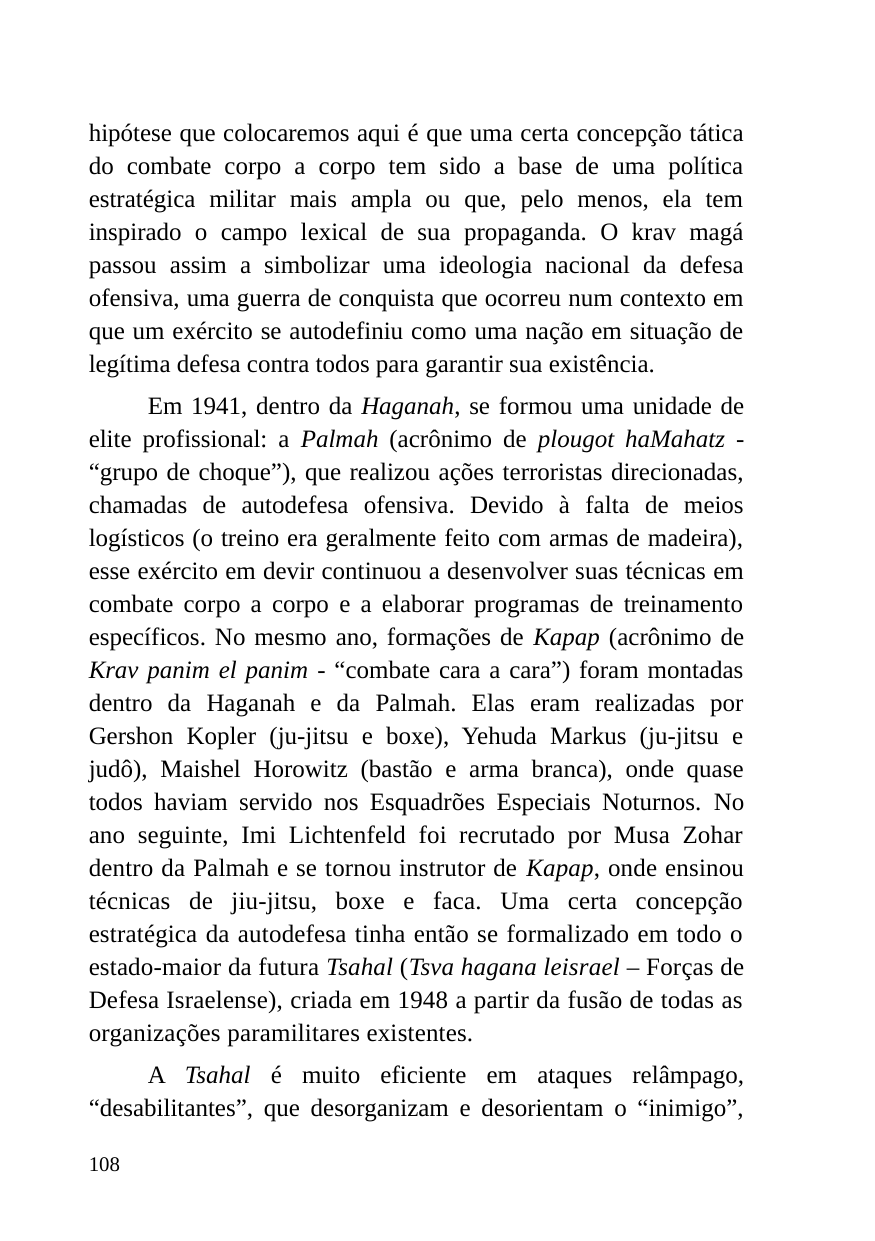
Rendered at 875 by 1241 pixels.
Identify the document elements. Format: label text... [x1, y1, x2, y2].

text hipótese que colocaremos aqui é que uma certa concepção tática do combate corpo a corpo tem sido a base de uma política estratégica militar mais ampla ou que, pelo menos, ela tem inspirado o campo lexical de sua propaganda. O krav magá passou assim a simbolizar uma ideologia nacional da defesa ofensiva, uma guerra de conquista que ocorreu num contexto em que um exército se autodefiniu como uma nação em situação de legítima defesa contra todos para garantir sua existência. [88, 118, 744, 378]
text Em 1941, dentro da Haganah, se formou uma unidade de elite profissional: a Palmah (acrônimo de plougot haMahatz - “grupo de choque”), que realizou ações terroristas direcionadas, chamadas de autodefesa ofensiva. Devido à falta de meios logísticos (o treino era geralmente feito com armas de madeira), esse exército em devir continuou a desenvolver suas técnicas em combate corpo a corpo e a elaborar programas de treinamento específicos. No mesmo ano, formações de Kapap (acrônimo de Krav panim el panim - “combate cara a cara”) foram montadas dentro da Haganah e da Palmah. Elas eram realizadas por Gershon Kopler (ju-jitsu e boxe), Yehuda Markus (ju-jitsu e judô), Maishel Horowitz (bastão e arma branca), onde quase todos haviam servido nos Esquadrões Especiais Noturnos. No ano seguinte, Imi Lichtenfeld foi recrutado por Musa Zohar dentro da Palmah e se tornou instrutor de Kapap, onde ensinou técnicas de jiu-jitsu, boxe e faca. Uma certa concepção estratégica da autodefesa tinha então se formalizado em todo o estado-maior da futura Tsahal (Tsva hagana leisrael – Forças de Defesa Israelense), criada em 1948 a partir da fusão de todas as organizações paramilitares existentes. [88, 391, 744, 1047]
text A Tsahal é muito eficiente em ataques relâmpago, “desabilitantes”, que desorganizam e desorientam o “inimigo”, [88, 1060, 744, 1122]
